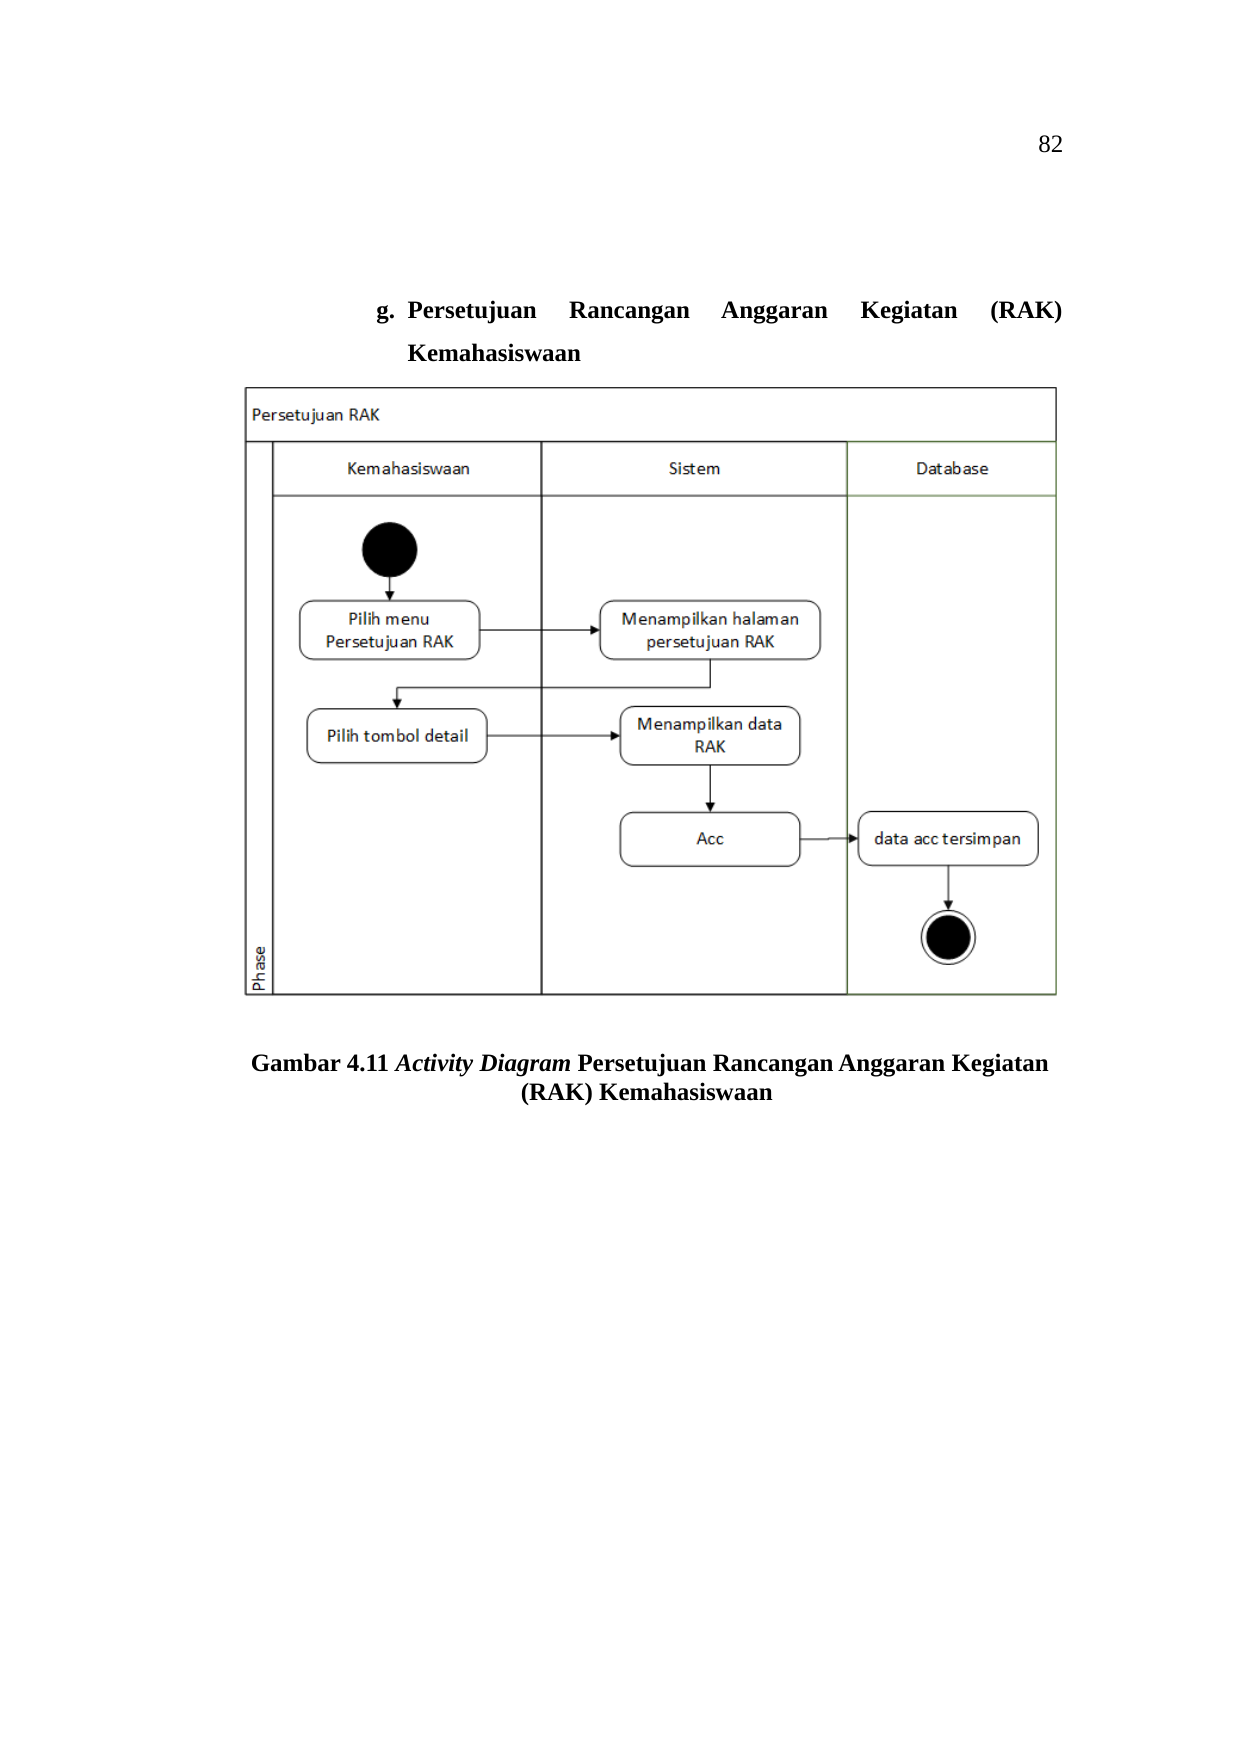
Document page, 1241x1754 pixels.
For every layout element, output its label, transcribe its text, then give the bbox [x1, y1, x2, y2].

list Persetujuan Rancangan Anggaran Kegiatan (RAK) Kemahasiswaan [376, 295, 1063, 367]
table_header [236, 381, 1063, 1036]
picture [242, 387, 1058, 1002]
text Gambar 4.11 Activity Diagram Persetujuan Rancangan Anggaran Kegiatan (RAK) Kemahasiswaan [236, 1048, 1063, 1106]
